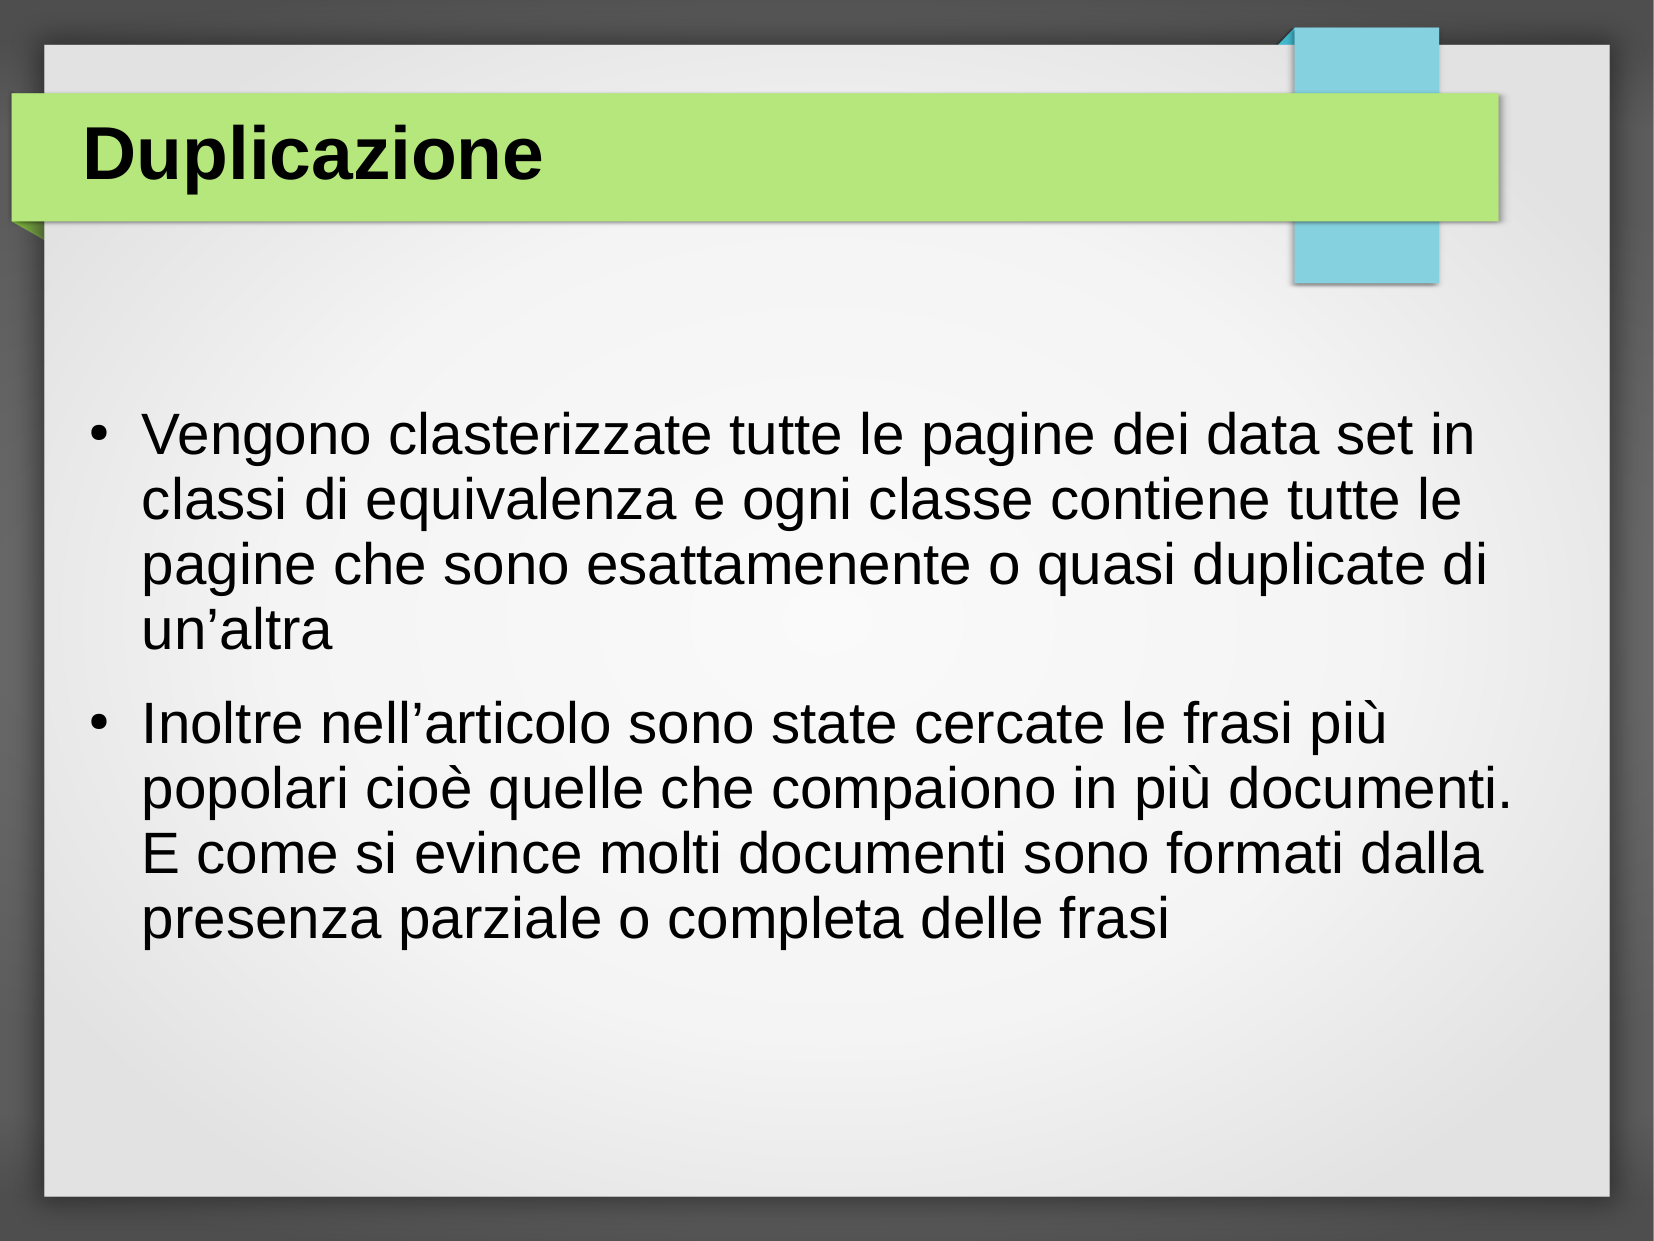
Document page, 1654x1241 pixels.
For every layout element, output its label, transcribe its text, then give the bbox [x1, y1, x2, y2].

title Duplicazione [82, 94, 1264, 213]
list Vengono clasterizzate tutte le pagine dei data set in classi di equivalenza e ogni classe contiene tutte le pagine che sono esattamenente o quasi duplicate di un’altra Inoltre nell’articolo sono state cercate le frasi più popolari cioè quelle che compaiono in più documenti. E come si evince molti documenti sono formati dalla presenza parziale o completa delle frasi [70, 401, 1548, 1040]
picture [0, 0, 1654, 1241]
